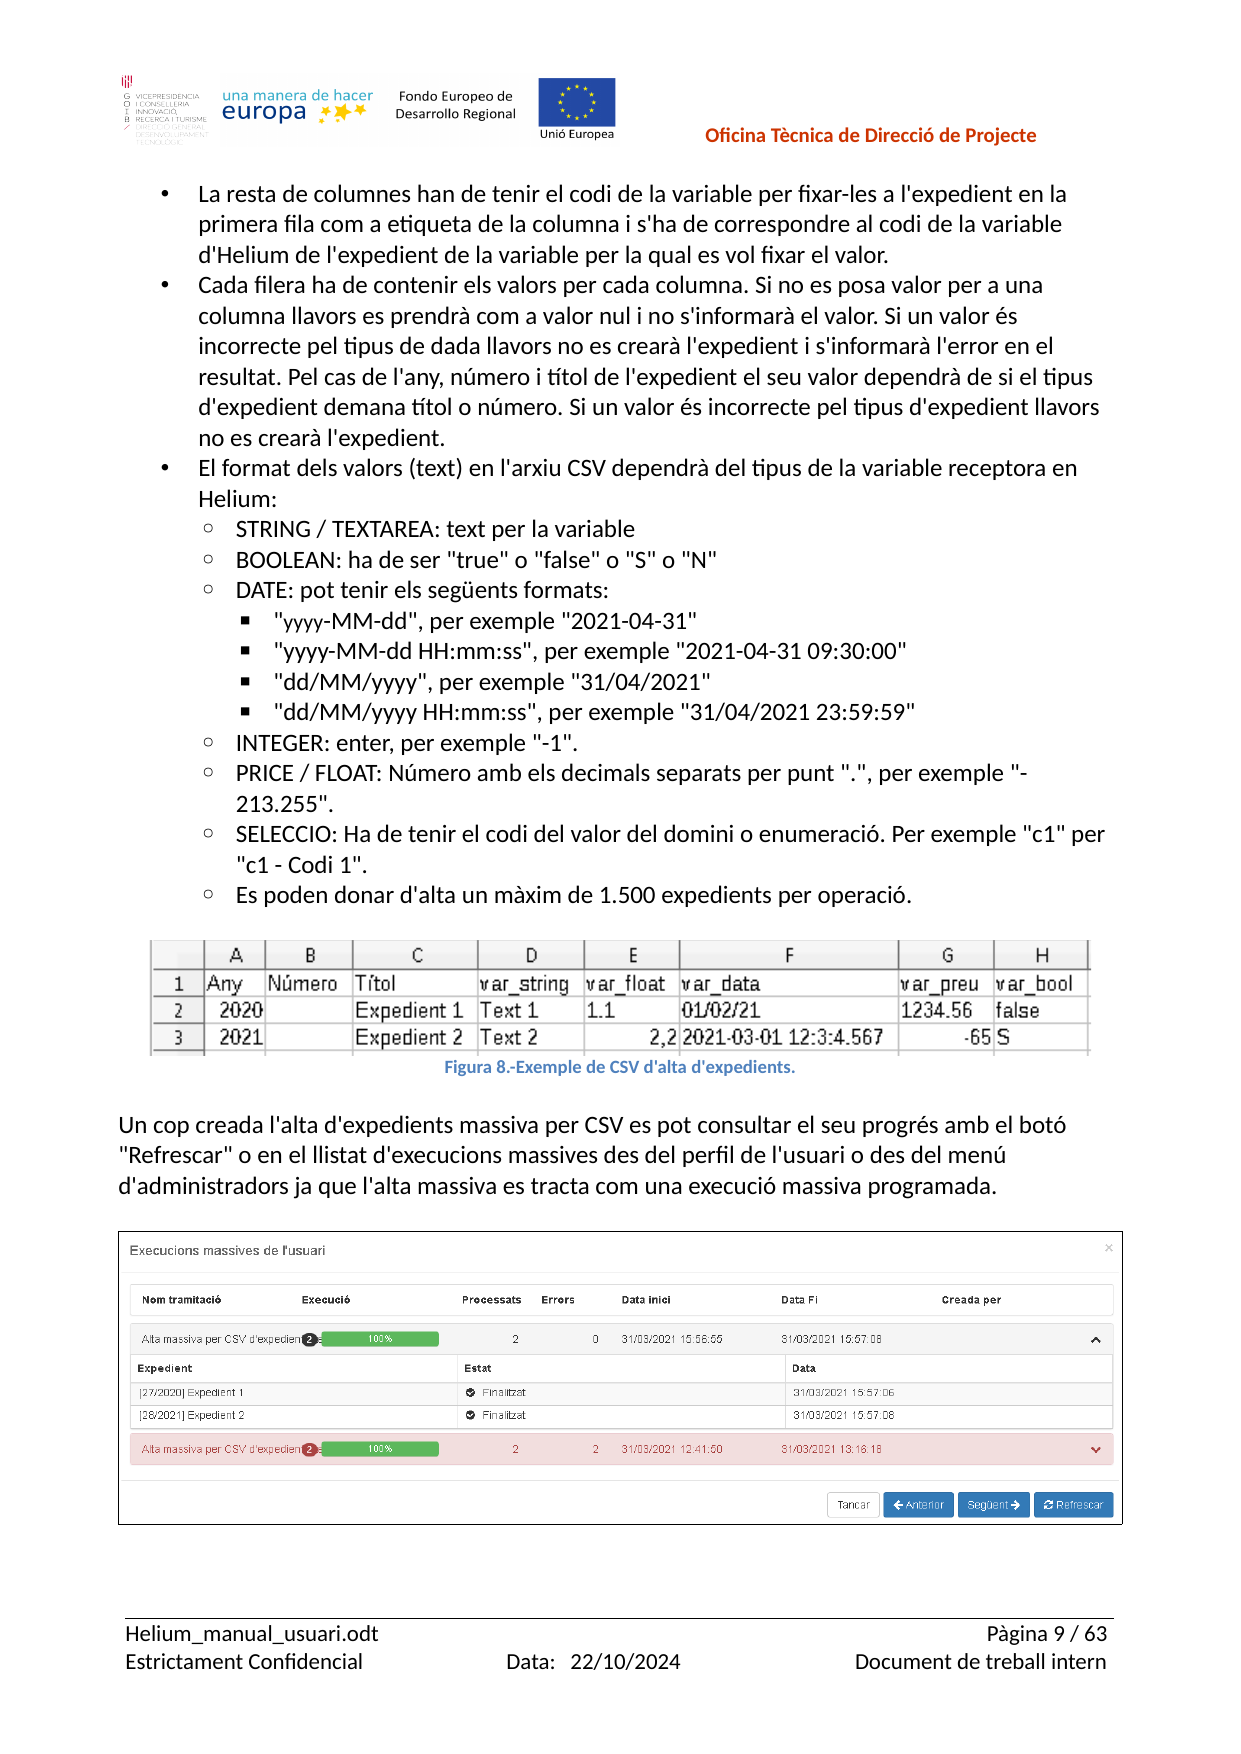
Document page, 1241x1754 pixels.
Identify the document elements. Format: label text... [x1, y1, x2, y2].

picture [121, 1233, 1119, 1521]
text Figura 8.-Exemple de CSV d'alta d'expedients. [118, 1053, 1122, 1078]
list "yyyy-MM-dd", per exemple "2021-04-31" [236, 605, 1122, 636]
picture [149, 940, 1092, 1056]
list DATE: pot tenir els següents formats: [198, 574, 1122, 605]
list Cada filera ha de contenir els valors per cada columna. Si no es posa valor per a una columna llavors es prendrà com a valor nul i no s'informarà el valor. Si un valor és incorrecte pel tipus de dada llavors no es crearà l'expedient i s'informarà l'error en el resultat. Pel cas de l'any, número i títol de l'expedient el seu valor dependrà de si el tipus d'expedient demana títol o número. Si un valor és incorrecte pel tipus d'expedient llavors no es crearà l'expedient. [161, 269, 1122, 452]
list "yyyy-MM-dd HH:mm:ss", per exemple "2021-04-31 09:30:00" [236, 636, 1122, 666]
list La resta de columnes han de tenir el codi de la variable per fixar-les a l'expedient en la primera fila com a etiqueta de la columna i s'ha de correspondre al codi de la variable d'Helium de l'expedient de la variable per la qual es vol fixar el valor. [161, 178, 1122, 269]
list SELECCIO: Ha de tenir el codi del valor del domini o enumeració. Per exemple "c1" per "c1 - Codi 1". [198, 819, 1122, 880]
text Un cop creada l'alta d'expedients massiva per CSV es pot consultar el seu progrés amb el botó "Refrescar" o en el llistat d'execucions massives des del perfil de l'usuari o des del menú d'administradors ja que l'alta massiva es tracta com una execució massiva programada. [118, 1109, 1122, 1200]
list Es poden donar d'alta un màxim de 1.500 expedients per operació. [198, 880, 1122, 910]
list "dd/MM/yyyy", per exemple "31/04/2021" [236, 666, 1122, 697]
picture [219, 73, 621, 147]
list INTEGER: enter, per exemple "-1". [198, 727, 1122, 758]
list BOOLEAN: ha de ser "true" o "false" o "S" o "N" [198, 544, 1122, 574]
list "dd/MM/yyyy HH:mm:ss", per exemple "31/04/2021 23:59:59" [236, 697, 1122, 727]
list El format dels valors (text) en l'arxiu CSV dependrà del tipus de la variable receptora en Helium: [161, 452, 1122, 513]
list PRICE / FLOAT: Número amb els decimals separats per punt ".", per exemple "-213.255". [198, 758, 1122, 819]
picture [118, 73, 213, 147]
list STRING / TEXTAREA: text per la variable [198, 513, 1122, 544]
